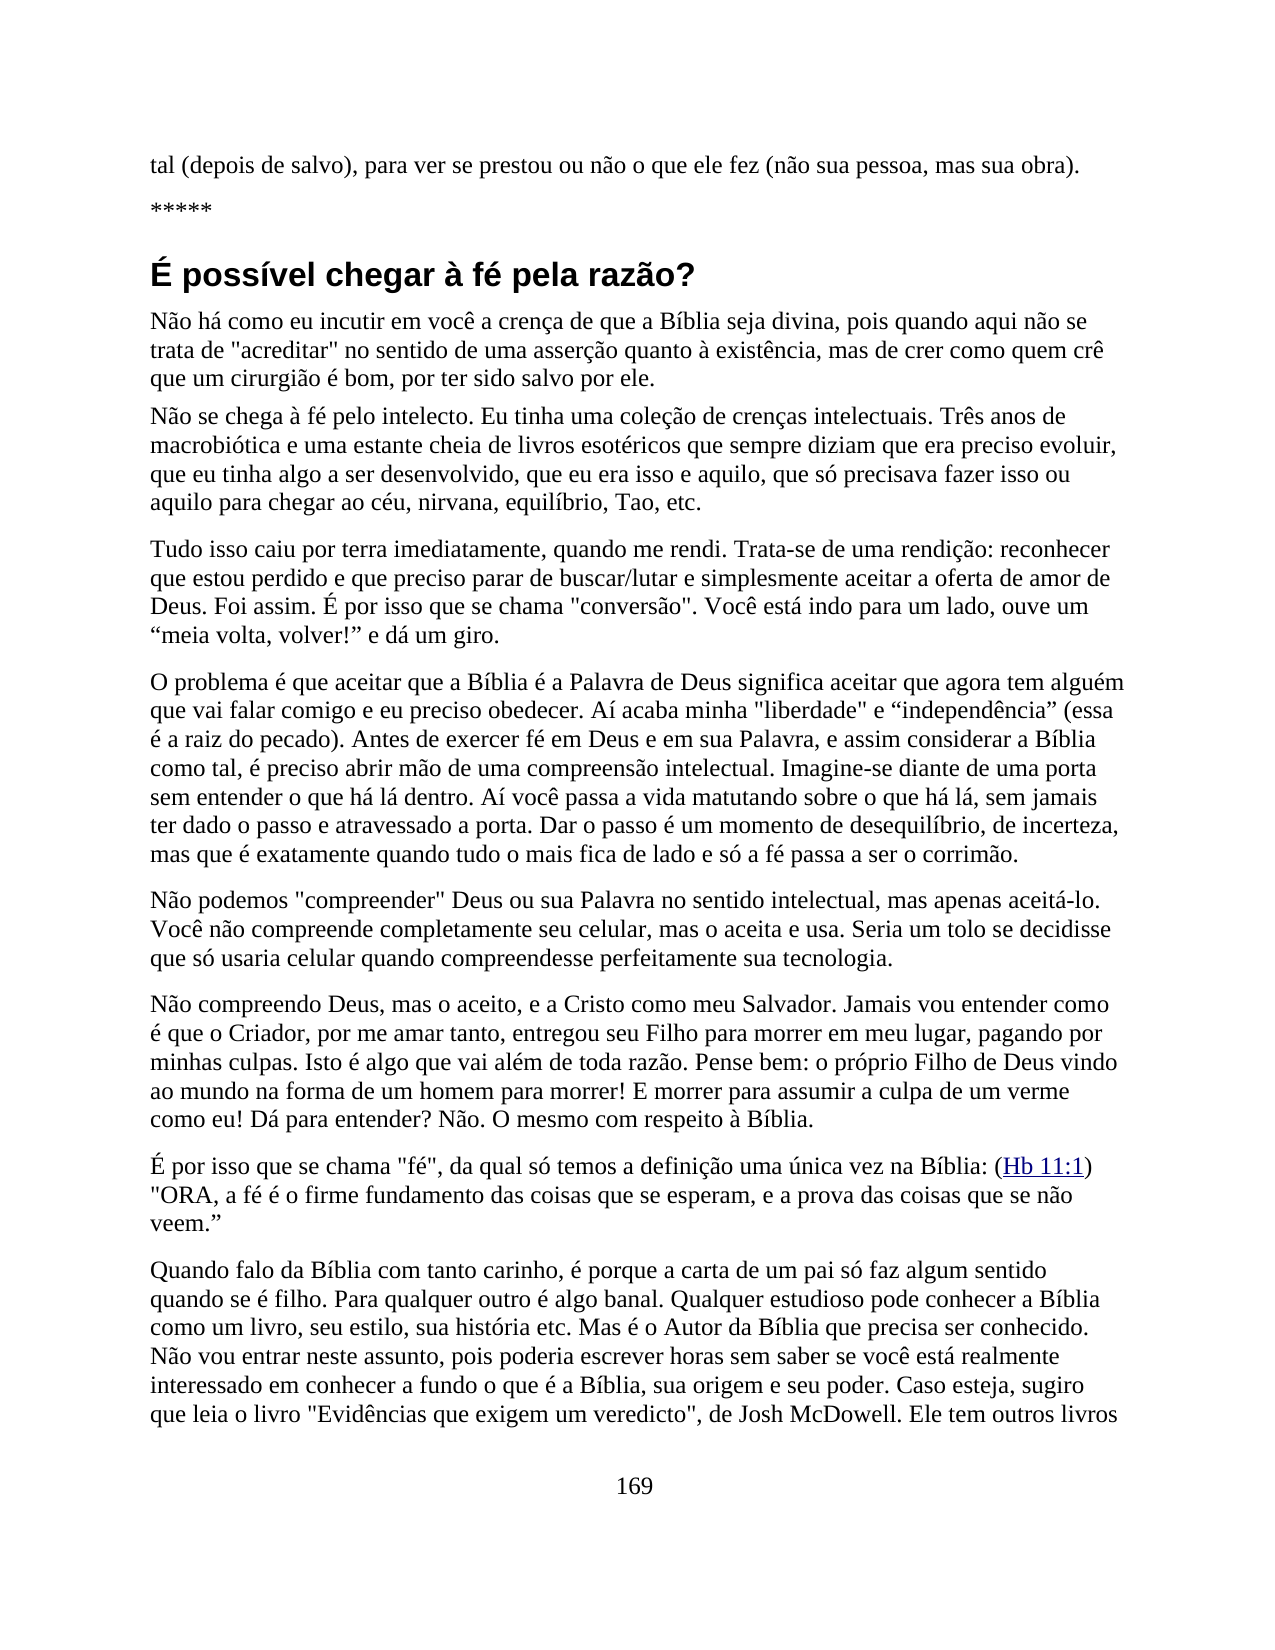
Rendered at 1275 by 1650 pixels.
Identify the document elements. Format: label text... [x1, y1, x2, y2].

text Não podemos "compreender" Deus ou sua Palavra no sentido intelectual, mas apenas aceitá-lo. Você não compreende completamente seu celular, mas o aceita e usa. Seria um tolo se decidisse que só usaria celular quando compreendesse perfeitamente sua tecnologia. [150, 886, 1125, 972]
text ***** [150, 196, 1125, 225]
text Não há como eu incutir em você a crença de que a Bíblia seja divina, pois quando aqui não se trata de "acreditar" no sentido de uma asserção quanto à existência, mas de crer como quem crê que um cirurgião é bom, por ter sido salvo por ele. [150, 306, 1125, 392]
text Não compreendo Deus, mas o aceito, e a Cristo como meu Salvador. Jamais vou entender como é que o Criador, por me amar tanto, entregou seu Filho para morrer em meu lugar, pagando por minhas culpas. Isto é algo que vai além de toda razão. Pense bem: o próprio Filho de Deus vindo ao mundo na forma de um homem para morrer! E morrer para assumir a culpa de um verme como eu! Dá para entender? Não. O mesmo com respeito à Bíblia. [150, 989, 1125, 1133]
text Tudo isso caiu por terra imediatamente, quando me rendi. Trata-se de uma rendição: reconhecer que estou perdido e que preciso parar de buscar/lutar e simplesmente aceitar a oferta de amor de Deus. Foi assim. É por isso que se chama "conversão". Você está indo para um lado, ouve um “meia volta, volver!” e dá um giro. [150, 534, 1125, 649]
text O problema é que aceitar que a Bíblia é a Palavra de Deus significa aceitar que agora tem alguém que vai falar comigo e eu preciso obedecer. Aí acaba minha "liberdade" e “independência” (essa é a raiz do pecado). Antes de exercer fé em Deus e em sua Palavra, e assim considerar a Bíblia como tal, é preciso abrir mão de uma compreensão intelectual. Imagine-se diante de uma porta sem entender o que há lá dentro. Aí você passa a vida matutando sobre o que há lá, sem jamais ter dado o passo e atravessado a porta. Dar o passo é um momento de desequilíbrio, de incerteza, mas que é exatamente quando tudo o mais fica de lado e só a fé passa a ser o corrimão. [150, 667, 1125, 868]
text Quando falo da Bíblia com tanto carinho, é porque a carta de um pai só faz algum sentido quando se é filho. Para qualquer outro é algo banal. Qualquer estudioso pode conhecer a Bíblia como um livro, seu estilo, sua história etc. Mas é o Autor da Bíblia que precisa ser conhecido. Não vou entrar neste assunto, pois poderia escrever horas sem saber se você está realmente interessado em conhecer a fundo o que é a Bíblia, sua origem e seu poder. Caso esteja, sugiro que leia o livro "Evidências que exigem um veredicto", de Josh McDowell. Ele tem outros livros [150, 1255, 1125, 1427]
text tal (depois de salvo), para ver se prestou ou não o que ele fez (não sua pessoa, mas sua obra). [150, 150, 1125, 179]
text É por isso que se chama "fé", da qual só temos a definição uma única vez na Bíblia: (Hb 11:1) "ORA, a fé é o firme fundamento das coisas que se esperam, e a prova das coisas que se não veem.” [150, 1151, 1125, 1237]
subtitle É possível chegar à fé pela razão? [150, 255, 1125, 293]
text Não se chega à fé pelo intelecto. Eu tinha uma coleção de crenças intelectuais. Três anos de macrobiótica e uma estante cheia de livros esotéricos que sempre diziam que era preciso evoluir, que eu tinha algo a ser desenvolvido, que eu era isso e aquilo, que só precisava fazer isso ou aquilo para chegar ao céu, nirvana, equilíbrio, Tao, etc. [150, 401, 1125, 516]
